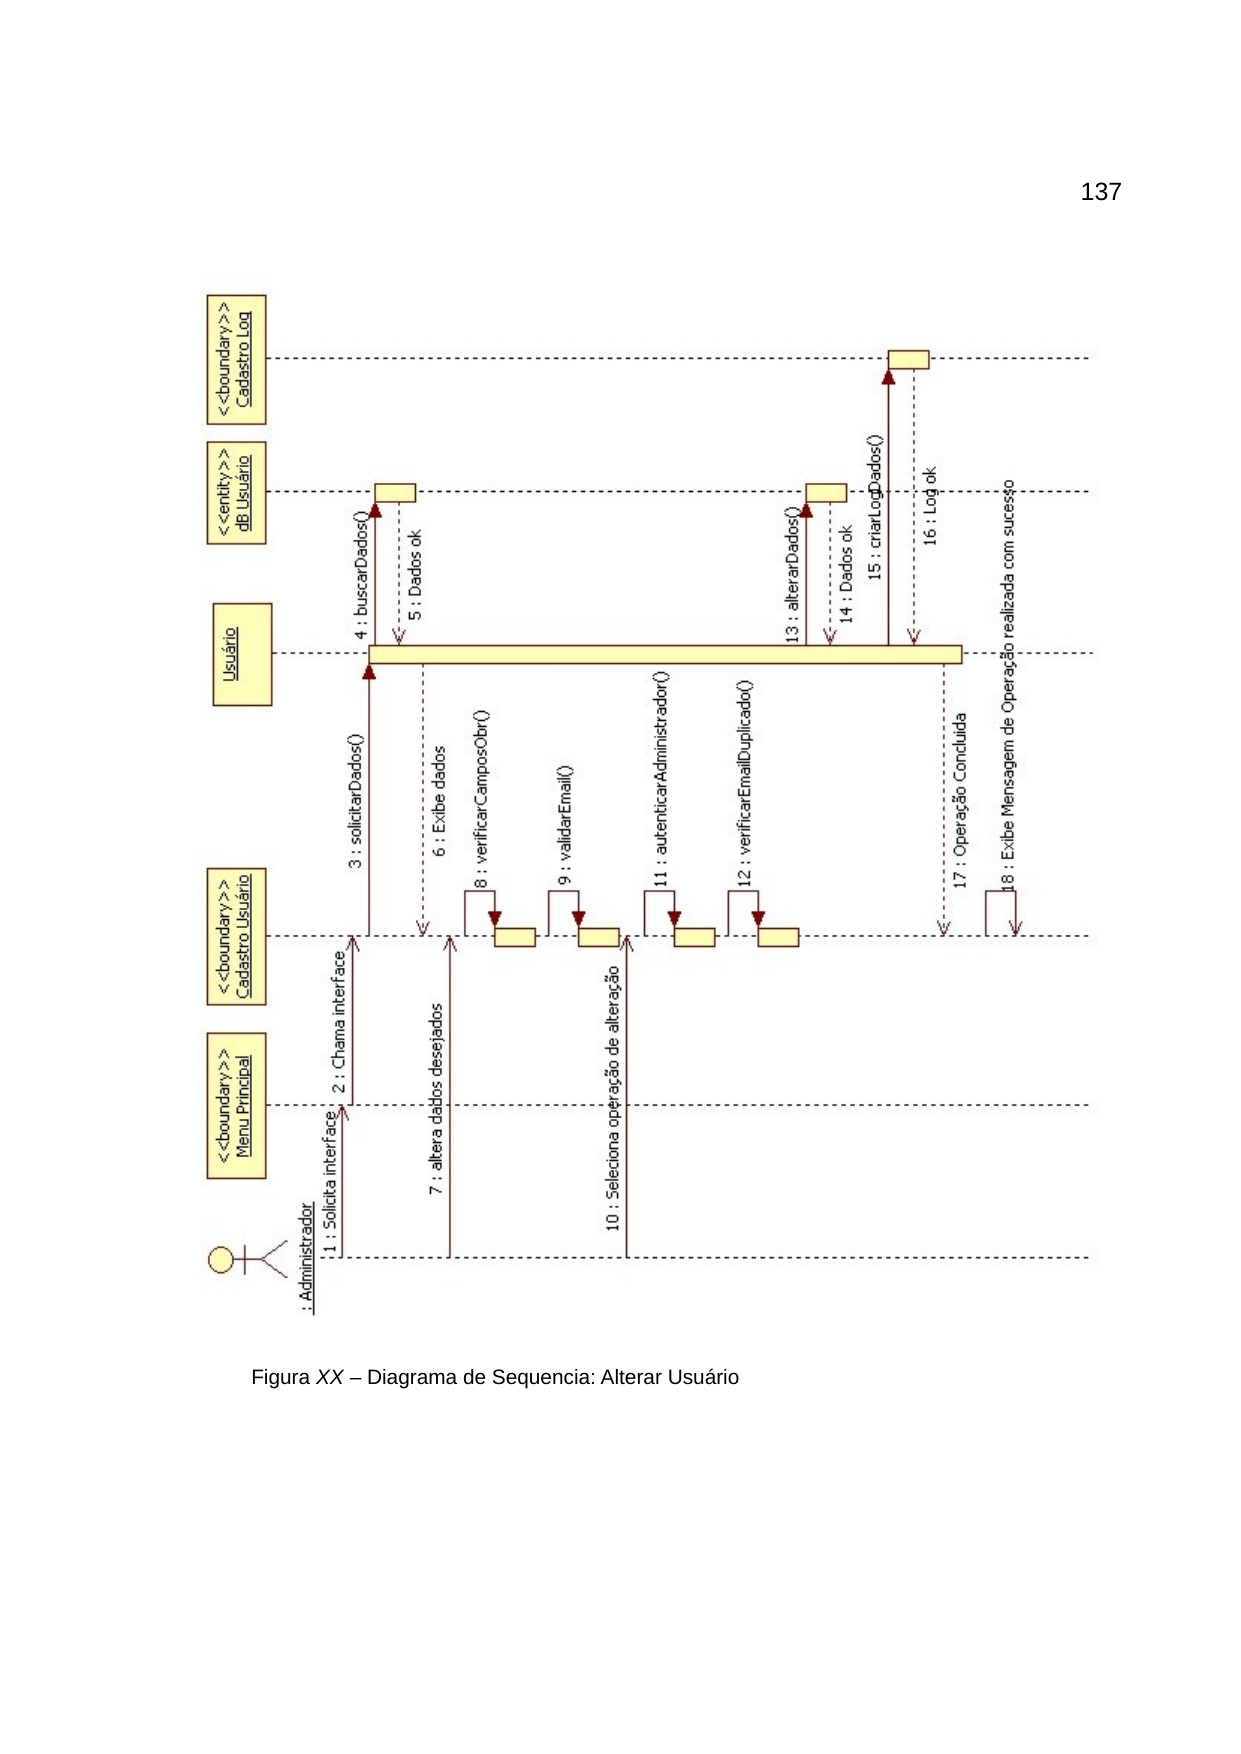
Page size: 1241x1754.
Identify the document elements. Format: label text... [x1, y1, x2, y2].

text Figura XX – Diagrama de Sequencia: Alterar Usuário [177, 1353, 1122, 1388]
picture [177, 265, 1123, 1353]
